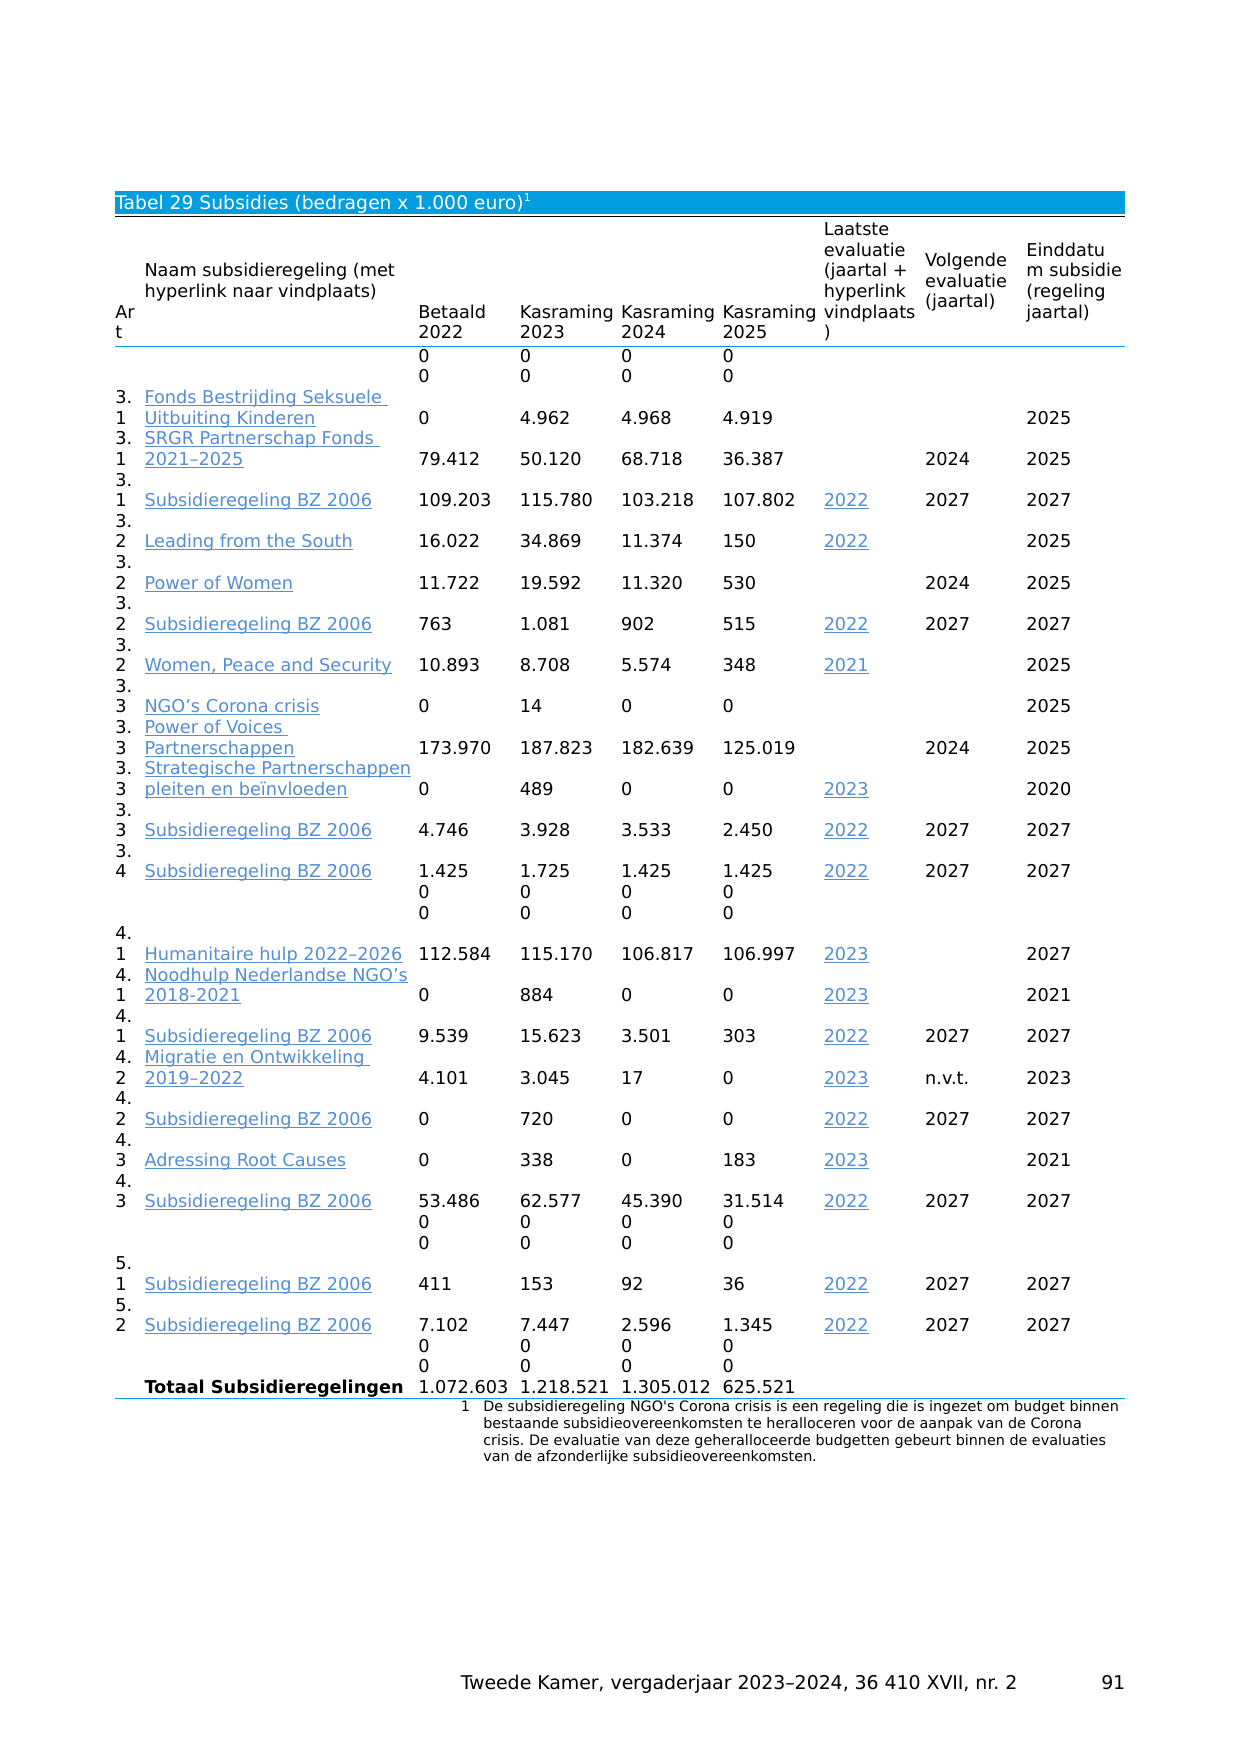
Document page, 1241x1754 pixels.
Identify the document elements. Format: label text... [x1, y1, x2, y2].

table_cell 1.218.521 [517, 1377, 618, 1398]
table_cell 338 [517, 1130, 618, 1171]
table_cell [922, 676, 1023, 717]
table_cell Volgende evaluatie (jaartal) [922, 217, 1023, 346]
table_cell 10.893 [415, 635, 517, 676]
table_cell 0 [719, 347, 821, 366]
table_cell Einddatum subsidie (regeling jaartal) [1023, 217, 1125, 346]
table_cell 4.919 [719, 387, 821, 428]
table_cell [821, 1336, 922, 1356]
table_cell 2022 [821, 470, 922, 511]
table_cell 2025 [1023, 552, 1125, 593]
table_cell 2027 [1023, 593, 1125, 634]
table_cell [821, 347, 922, 366]
table_cell 2027 [922, 470, 1023, 511]
table_cell [141, 366, 415, 387]
table_cell 348 [719, 635, 821, 676]
table_cell 92 [618, 1253, 719, 1294]
table_cell [821, 1233, 922, 1253]
table_cell 106.997 [719, 923, 821, 964]
table_cell 183 [719, 1130, 821, 1171]
table_cell 36 [719, 1253, 821, 1294]
table_cell Subsidieregeling BZ 2006 [141, 1295, 415, 1336]
table_cell 0 [415, 366, 517, 387]
table_cell 3.1 [115, 387, 141, 428]
table_cell 2027 [922, 593, 1023, 634]
table_cell [115, 882, 141, 903]
table_cell 1.072.603 [415, 1377, 517, 1398]
table_cell 0 [719, 882, 821, 903]
table_cell Betaald 2022 [415, 217, 517, 346]
table_cell [115, 347, 141, 366]
table_cell 2020 [1023, 758, 1125, 799]
table_cell 2027 [1023, 1006, 1125, 1047]
table_cell Migratie en Ontwikkeling 2019–2022 [141, 1047, 415, 1088]
table_cell 2027 [1023, 841, 1125, 882]
table_cell 2027 [922, 1088, 1023, 1129]
table_cell 7.102 [415, 1295, 517, 1336]
table_cell 2027 [922, 841, 1023, 882]
table_cell 4.1 [115, 923, 141, 964]
table_cell 0 [719, 1336, 821, 1356]
table_cell 0 [517, 903, 618, 923]
table_cell 112.584 [415, 923, 517, 964]
table_cell 107.802 [719, 470, 821, 511]
table_cell 763 [415, 593, 517, 634]
table_cell [922, 965, 1023, 1006]
table_cell NGO’s Corona crisis [141, 676, 415, 717]
table_cell 0 [618, 903, 719, 923]
table_cell 7.447 [517, 1295, 618, 1336]
table_cell 2.450 [719, 800, 821, 841]
table_cell 19.592 [517, 552, 618, 593]
table_cell 2022 [821, 841, 922, 882]
table_cell 5.2 [115, 1295, 141, 1336]
table_cell 2023 [1023, 1047, 1125, 1088]
table_cell Power of Women [141, 552, 415, 593]
table_cell 2022 [821, 800, 922, 841]
table_cell 115.780 [517, 470, 618, 511]
table_cell 0 [719, 366, 821, 387]
table_cell 31.514 [719, 1171, 821, 1212]
table_cell 2024 [922, 717, 1023, 758]
table_cell 2027 [1023, 1171, 1125, 1212]
table_cell [922, 366, 1023, 387]
table_cell 2022 [821, 511, 922, 552]
table_cell 11.722 [415, 552, 517, 593]
table_cell [922, 635, 1023, 676]
table_cell 3.501 [618, 1006, 719, 1047]
table_cell 0 [618, 1130, 719, 1171]
table_cell [922, 1336, 1023, 1356]
table_cell [922, 511, 1023, 552]
table_cell [115, 1356, 141, 1377]
table_cell 1.425 [618, 841, 719, 882]
table_cell 0 [415, 676, 517, 717]
table_cell Power of Voices Partnerschappen [141, 717, 415, 758]
table_cell 2027 [1023, 923, 1125, 964]
table_cell [1023, 882, 1125, 903]
table_cell 2023 [821, 758, 922, 799]
table_cell [922, 1233, 1023, 1253]
table_cell 4.962 [517, 387, 618, 428]
table_cell 1.425 [719, 841, 821, 882]
table_cell [1023, 1212, 1125, 1233]
table_cell 0 [618, 758, 719, 799]
table_cell 15.623 [517, 1006, 618, 1047]
table_cell 5.1 [115, 1253, 141, 1294]
table_cell 2023 [821, 965, 922, 1006]
table_cell 0 [415, 1088, 517, 1129]
table_cell 0 [517, 366, 618, 387]
table_cell 0 [719, 903, 821, 923]
table_cell Leading from the South [141, 511, 415, 552]
table_cell Kasraming 2025 [719, 217, 821, 346]
table_cell Naam subsidieregeling (met hyperlink naar vindplaats) [141, 217, 415, 346]
table_cell 3.045 [517, 1047, 618, 1088]
list De subsidieregeling NGO's Corona crisis is een regeling die is ingezet om budget binnen bestaande subsidieovereenkomsten te heralloceren voor de aanpak van de Corona crisis. De evaluatie van deze geheralloceerde budgetten gebeurt binnen de evaluaties van de afzonderlijke subsidieovereenkomsten. [461, 1399, 1125, 1465]
table_cell Subsidieregeling BZ 2006 [141, 841, 415, 882]
table_cell [922, 882, 1023, 903]
table_cell 0 [415, 1233, 517, 1253]
table_cell 11.374 [618, 511, 719, 552]
table_cell 79.412 [415, 428, 517, 469]
table_cell 0 [618, 882, 719, 903]
table_cell 4.3 [115, 1171, 141, 1212]
table_cell [821, 552, 922, 593]
table_cell 0 [618, 1088, 719, 1129]
table_cell 3.3 [115, 758, 141, 799]
table_cell 103.218 [618, 470, 719, 511]
table_cell [922, 347, 1023, 366]
table_cell 45.390 [618, 1171, 719, 1212]
table_cell 3.3 [115, 800, 141, 841]
table_cell 125.019 [719, 717, 821, 758]
table_cell [922, 758, 1023, 799]
table_cell 1.305.012 [618, 1377, 719, 1398]
table_cell Subsidieregeling BZ 2006 [141, 593, 415, 634]
table_cell 106.817 [618, 923, 719, 964]
table_cell 11.320 [618, 552, 719, 593]
table_cell 1.345 [719, 1295, 821, 1336]
table_cell [821, 717, 922, 758]
table_cell 0 [719, 1233, 821, 1253]
table_cell [922, 1377, 1023, 1398]
table_cell [115, 1336, 141, 1356]
table_cell 4.968 [618, 387, 719, 428]
table_cell 3.2 [115, 552, 141, 593]
table_cell 173.970 [415, 717, 517, 758]
table_cell 5.574 [618, 635, 719, 676]
table_cell 3.1 [115, 428, 141, 469]
table_cell [821, 1212, 922, 1233]
table_cell 14 [517, 676, 618, 717]
table_cell Subsidieregeling BZ 2006 [141, 800, 415, 841]
table_cell 9.539 [415, 1006, 517, 1047]
table_cell Subsidieregeling BZ 2006 [141, 1006, 415, 1047]
table_cell [115, 1377, 141, 1398]
table_cell 2023 [821, 1130, 922, 1171]
table_cell 4.101 [415, 1047, 517, 1088]
table_cell 2022 [821, 1253, 922, 1294]
table_cell [922, 1212, 1023, 1233]
table_cell 0 [415, 903, 517, 923]
table_cell 0 [415, 1212, 517, 1233]
table_cell 530 [719, 552, 821, 593]
table_cell [115, 366, 141, 387]
table_cell 0 [415, 882, 517, 903]
table_cell 0 [517, 1212, 618, 1233]
table_cell 0 [415, 1356, 517, 1377]
table_cell 303 [719, 1006, 821, 1047]
table_cell [821, 1377, 922, 1398]
table_cell Noodhulp Nederlandse NGO’s 2018-2021 [141, 965, 415, 1006]
table_cell 0 [415, 387, 517, 428]
table_cell 2027 [1023, 1295, 1125, 1336]
table_cell 2027 [1023, 470, 1125, 511]
table_cell Kasraming 2024 [618, 217, 719, 346]
table_cell [141, 1212, 415, 1233]
table_cell 0 [415, 347, 517, 366]
table_cell 2027 [922, 1295, 1023, 1336]
table_cell [1023, 347, 1125, 366]
table_cell 2024 [922, 552, 1023, 593]
table_cell 0 [415, 758, 517, 799]
table_cell 0 [618, 676, 719, 717]
table_cell 2027 [1023, 1088, 1125, 1129]
table_cell 3.2 [115, 593, 141, 634]
table_cell 34.869 [517, 511, 618, 552]
table_cell 2022 [821, 1171, 922, 1212]
table_cell 2023 [821, 923, 922, 964]
table_cell SRGR Partnerschap Fonds 2021–2025 [141, 428, 415, 469]
table_cell 62.577 [517, 1171, 618, 1212]
table_cell 2022 [821, 1006, 922, 1047]
table_cell 625.521 [719, 1377, 821, 1398]
table_cell 2021 [821, 635, 922, 676]
table_cell Art [115, 217, 141, 346]
table_cell Subsidieregeling BZ 2006 [141, 1171, 415, 1212]
table_cell 515 [719, 593, 821, 634]
table_cell 2025 [1023, 717, 1125, 758]
table_cell [1023, 366, 1125, 387]
table_cell [141, 347, 415, 366]
table_cell 1.081 [517, 593, 618, 634]
table_cell Strategische Partnerschappen pleiten en beïnvloeden [141, 758, 415, 799]
table_cell Subsidieregeling BZ 2006 [141, 1253, 415, 1294]
table_cell [141, 903, 415, 923]
table_cell 2027 [1023, 800, 1125, 841]
table_cell 0 [719, 1047, 821, 1088]
table_cell Subsidieregeling BZ 2006 [141, 470, 415, 511]
table_cell [821, 1356, 922, 1377]
table_cell Women, Peace and Security [141, 635, 415, 676]
table_cell [821, 428, 922, 469]
table_cell 0 [719, 1212, 821, 1233]
table_cell 4.1 [115, 965, 141, 1006]
table_cell 17 [618, 1047, 719, 1088]
table_cell [1023, 1233, 1125, 1253]
table_cell [821, 387, 922, 428]
table_cell 4.2 [115, 1047, 141, 1088]
table_cell 0 [618, 366, 719, 387]
table_cell 0 [517, 882, 618, 903]
table_cell 2027 [922, 1006, 1023, 1047]
table_cell 187.823 [517, 717, 618, 758]
table_cell [115, 1233, 141, 1253]
table_cell 0 [517, 347, 618, 366]
table_cell 3.2 [115, 635, 141, 676]
table_cell 0 [618, 965, 719, 1006]
table_cell [141, 1356, 415, 1377]
table_cell 2025 [1023, 428, 1125, 469]
table_cell 2022 [821, 1088, 922, 1129]
table_cell [922, 387, 1023, 428]
table_cell 2023 [821, 1047, 922, 1088]
table_cell 0 [517, 1356, 618, 1377]
table_cell [821, 676, 922, 717]
table_cell 3.1 [115, 470, 141, 511]
table_cell Adressing Root Causes [141, 1130, 415, 1171]
table_cell 4.3 [115, 1130, 141, 1171]
table_cell 0 [415, 1130, 517, 1171]
table_cell 2027 [1023, 1253, 1125, 1294]
table_cell [141, 1336, 415, 1356]
table_cell [1023, 1377, 1125, 1398]
table_cell 3.3 [115, 717, 141, 758]
table_cell Totaal Subsidieregelingen [141, 1377, 415, 1398]
table_cell 411 [415, 1253, 517, 1294]
table_cell 0 [618, 1233, 719, 1253]
table_cell [821, 903, 922, 923]
table_cell [141, 882, 415, 903]
table_cell [1023, 1356, 1125, 1377]
table_cell [922, 1356, 1023, 1377]
table_cell Fonds Bestrijding Seksuele Uitbuiting Kinderen [141, 387, 415, 428]
table_cell [821, 882, 922, 903]
table_cell 53.486 [415, 1171, 517, 1212]
table_cell 2027 [922, 800, 1023, 841]
table_cell [922, 923, 1023, 964]
table_cell 0 [517, 1336, 618, 1356]
table_cell [922, 903, 1023, 923]
table_cell 4.746 [415, 800, 517, 841]
table_cell 0 [719, 1356, 821, 1377]
table_cell 4.2 [115, 1088, 141, 1129]
table_cell 0 [618, 1356, 719, 1377]
table_cell 720 [517, 1088, 618, 1129]
table_cell 3.928 [517, 800, 618, 841]
table_cell 115.170 [517, 923, 618, 964]
table_cell Kasraming 2023 [517, 217, 618, 346]
table_cell 0 [618, 1336, 719, 1356]
table_cell 4.1 [115, 1006, 141, 1047]
table_cell 2024 [922, 428, 1023, 469]
table_cell 36.387 [719, 428, 821, 469]
table_cell 2025 [1023, 635, 1125, 676]
table_cell 1.725 [517, 841, 618, 882]
table_cell 16.022 [415, 511, 517, 552]
table_cell 2021 [1023, 1130, 1125, 1171]
table_cell 2025 [1023, 387, 1125, 428]
table_cell [1023, 1336, 1125, 1356]
table_cell 2022 [821, 1295, 922, 1336]
table_cell [922, 1130, 1023, 1171]
table_cell 68.718 [618, 428, 719, 469]
table_cell 2.596 [618, 1295, 719, 1336]
table_cell 902 [618, 593, 719, 634]
table_cell 489 [517, 758, 618, 799]
table_cell 2027 [922, 1253, 1023, 1294]
table_cell 153 [517, 1253, 618, 1294]
table_cell 8.708 [517, 635, 618, 676]
table_cell Subsidieregeling BZ 2006 [141, 1088, 415, 1129]
table_cell 884 [517, 965, 618, 1006]
table_cell 182.639 [618, 717, 719, 758]
table_cell 50.120 [517, 428, 618, 469]
table_cell 3.3 [115, 676, 141, 717]
table_cell [141, 1233, 415, 1253]
table_cell 2025 [1023, 676, 1125, 717]
table_cell 2027 [922, 1171, 1023, 1212]
table_cell n.v.t. [922, 1047, 1023, 1088]
table_cell [821, 366, 922, 387]
table_cell 150 [719, 511, 821, 552]
table_cell 2021 [1023, 965, 1125, 1006]
table_cell 3.4 [115, 841, 141, 882]
table_cell 3.533 [618, 800, 719, 841]
table_cell 0 [618, 347, 719, 366]
table_cell 0 [517, 1233, 618, 1253]
table_cell 0 [415, 1336, 517, 1356]
table_cell 0 [719, 965, 821, 1006]
table_cell 1.425 [415, 841, 517, 882]
table_cell Laatste evaluatie (jaartal + hyperlink vindplaats) [821, 217, 922, 346]
table_cell 0 [415, 965, 517, 1006]
table_cell [1023, 903, 1125, 923]
table_cell 0 [618, 1212, 719, 1233]
table_cell 3.2 [115, 511, 141, 552]
table_cell 0 [719, 1088, 821, 1129]
table_cell 0 [719, 758, 821, 799]
table_cell [115, 1212, 141, 1233]
table_cell 109.203 [415, 470, 517, 511]
table_cell 0 [719, 676, 821, 717]
table_cell Humanitaire hulp 2022–2026 [141, 923, 415, 964]
table_cell 2022 [821, 593, 922, 634]
table_cell [115, 903, 141, 923]
table_cell 2025 [1023, 511, 1125, 552]
